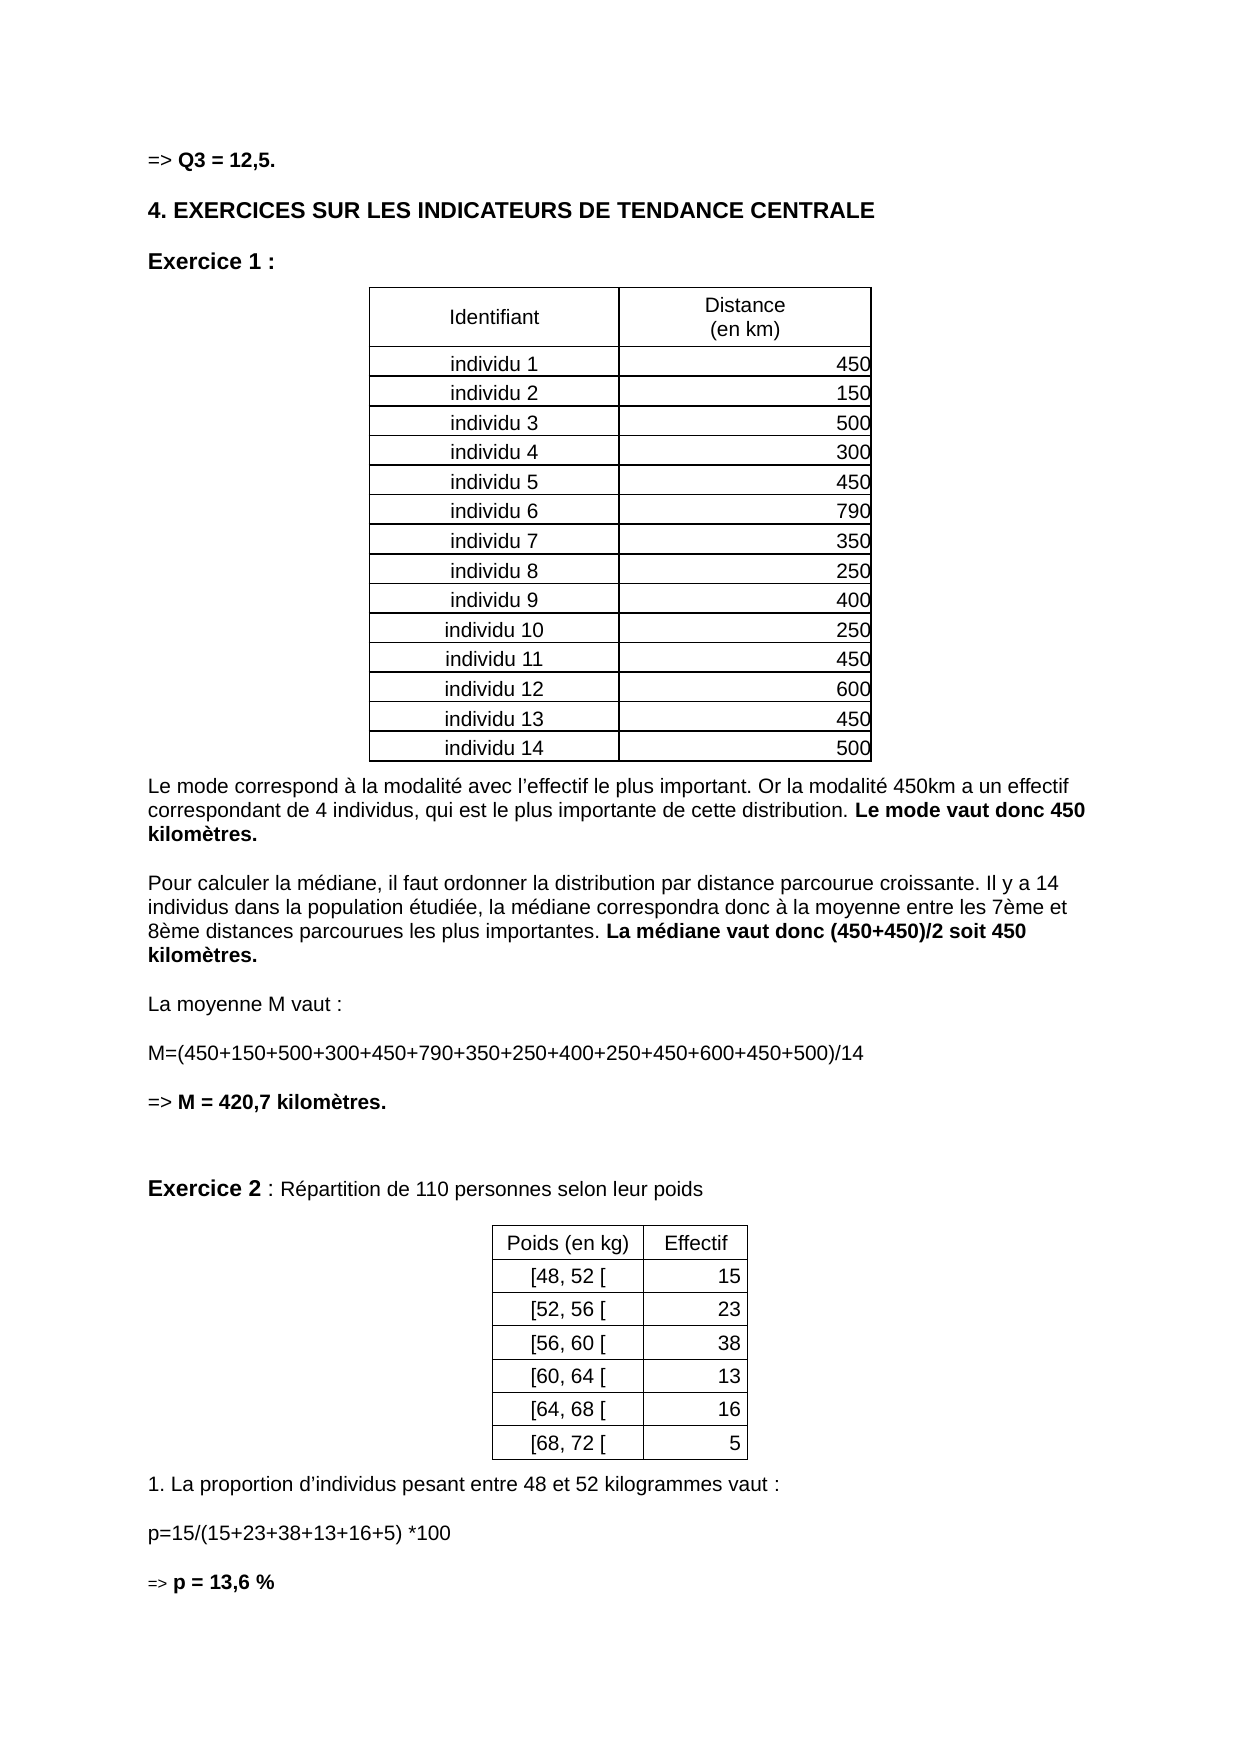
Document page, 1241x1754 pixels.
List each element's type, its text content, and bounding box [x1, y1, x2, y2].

text Pour calculer la médiane, il faut ordonner la distribution par distance parcourue croissante. Il y a 14 individus dans la population étudiée, la médiane correspondra donc à la moyenne entre les 7ème et 8ème distances parcourues les plus importantes. La médiane vaut donc (450+450)/2 soit 450 kilomètres. [148, 871, 1093, 967]
table_cell individu 1 [370, 347, 618, 375]
table_header Effectif [644, 1226, 747, 1259]
text La moyenne M vaut : [148, 992, 1093, 1016]
table_cell 15 [644, 1260, 747, 1292]
table_cell 23 [644, 1293, 747, 1325]
table_cell 150 [620, 377, 870, 405]
table_cell 350 [620, 525, 870, 553]
table_header Identifiant [370, 288, 618, 346]
table_cell 500 [620, 732, 870, 760]
table_cell individu 5 [370, 466, 618, 494]
table_cell individu 11 [370, 643, 618, 671]
table_cell 300 [620, 436, 870, 464]
text Exercice 1 : [148, 248, 1093, 274]
table_cell 250 [620, 614, 870, 642]
table_cell individu 10 [370, 614, 618, 642]
table_cell individu 9 [370, 584, 618, 612]
text 4. EXERCICES SUR LES INDICATEURS DE TENDANCE CENTRALE [148, 197, 1093, 223]
table_cell individu 8 [370, 555, 618, 582]
table_cell 450 [620, 702, 870, 730]
table_cell 250 [620, 555, 870, 582]
text Exercice 2 : Répartition de 110 personnes selon leur poids [148, 1175, 1093, 1201]
table_cell 450 [620, 347, 870, 375]
table_cell 5 [644, 1426, 747, 1459]
table_cell individu 2 [370, 377, 618, 405]
table_cell [68, 72 [ [493, 1426, 643, 1459]
table_cell 790 [620, 495, 870, 523]
table_cell 38 [644, 1326, 747, 1359]
text => M = 420,7 kilomètres. [148, 1090, 1093, 1114]
table_cell 450 [620, 643, 870, 671]
table_cell [56, 60 [ [493, 1326, 643, 1359]
table_header Poids (en kg) [493, 1226, 643, 1259]
table_cell [48, 52 [ [493, 1260, 643, 1292]
table_cell individu 14 [370, 732, 618, 760]
text => p = 13,6 % [148, 1570, 1093, 1594]
table_cell 13 [644, 1360, 747, 1392]
table_cell 600 [620, 673, 870, 701]
table_cell individu 3 [370, 407, 618, 434]
text p=15/(15+23+38+13+16+5) *100 [148, 1521, 1093, 1545]
table_cell individu 6 [370, 495, 618, 523]
table_cell [52, 56 [ [493, 1293, 643, 1325]
text => Q3 = 12,5. [148, 148, 1093, 172]
table_cell 400 [620, 584, 870, 612]
table_cell 450 [620, 466, 870, 494]
table_cell 16 [644, 1393, 747, 1425]
text Le mode correspond à la modalité avec l’effectif le plus important. Or la modalité 450km a un effectif correspondant de 4 individus, qui est le plus importante de cette distribution. Le mode vaut donc 450 kilomètres. [148, 774, 1093, 846]
text 1. La proportion d’individus pesant entre 48 et 52 kilogrammes vaut : [148, 1472, 1093, 1496]
table_cell [64, 68 [ [493, 1393, 643, 1425]
table_cell 500 [620, 407, 870, 434]
table_header Distance (en km) [620, 288, 870, 346]
table_cell individu 7 [370, 525, 618, 553]
text M=(450+150+500+300+450+790+350+250+400+250+450+600+450+500)/14 [148, 1041, 1093, 1065]
table_cell [60, 64 [ [493, 1360, 643, 1392]
table_cell individu 12 [370, 673, 618, 701]
table_cell individu 13 [370, 702, 618, 730]
table_cell individu 4 [370, 436, 618, 464]
